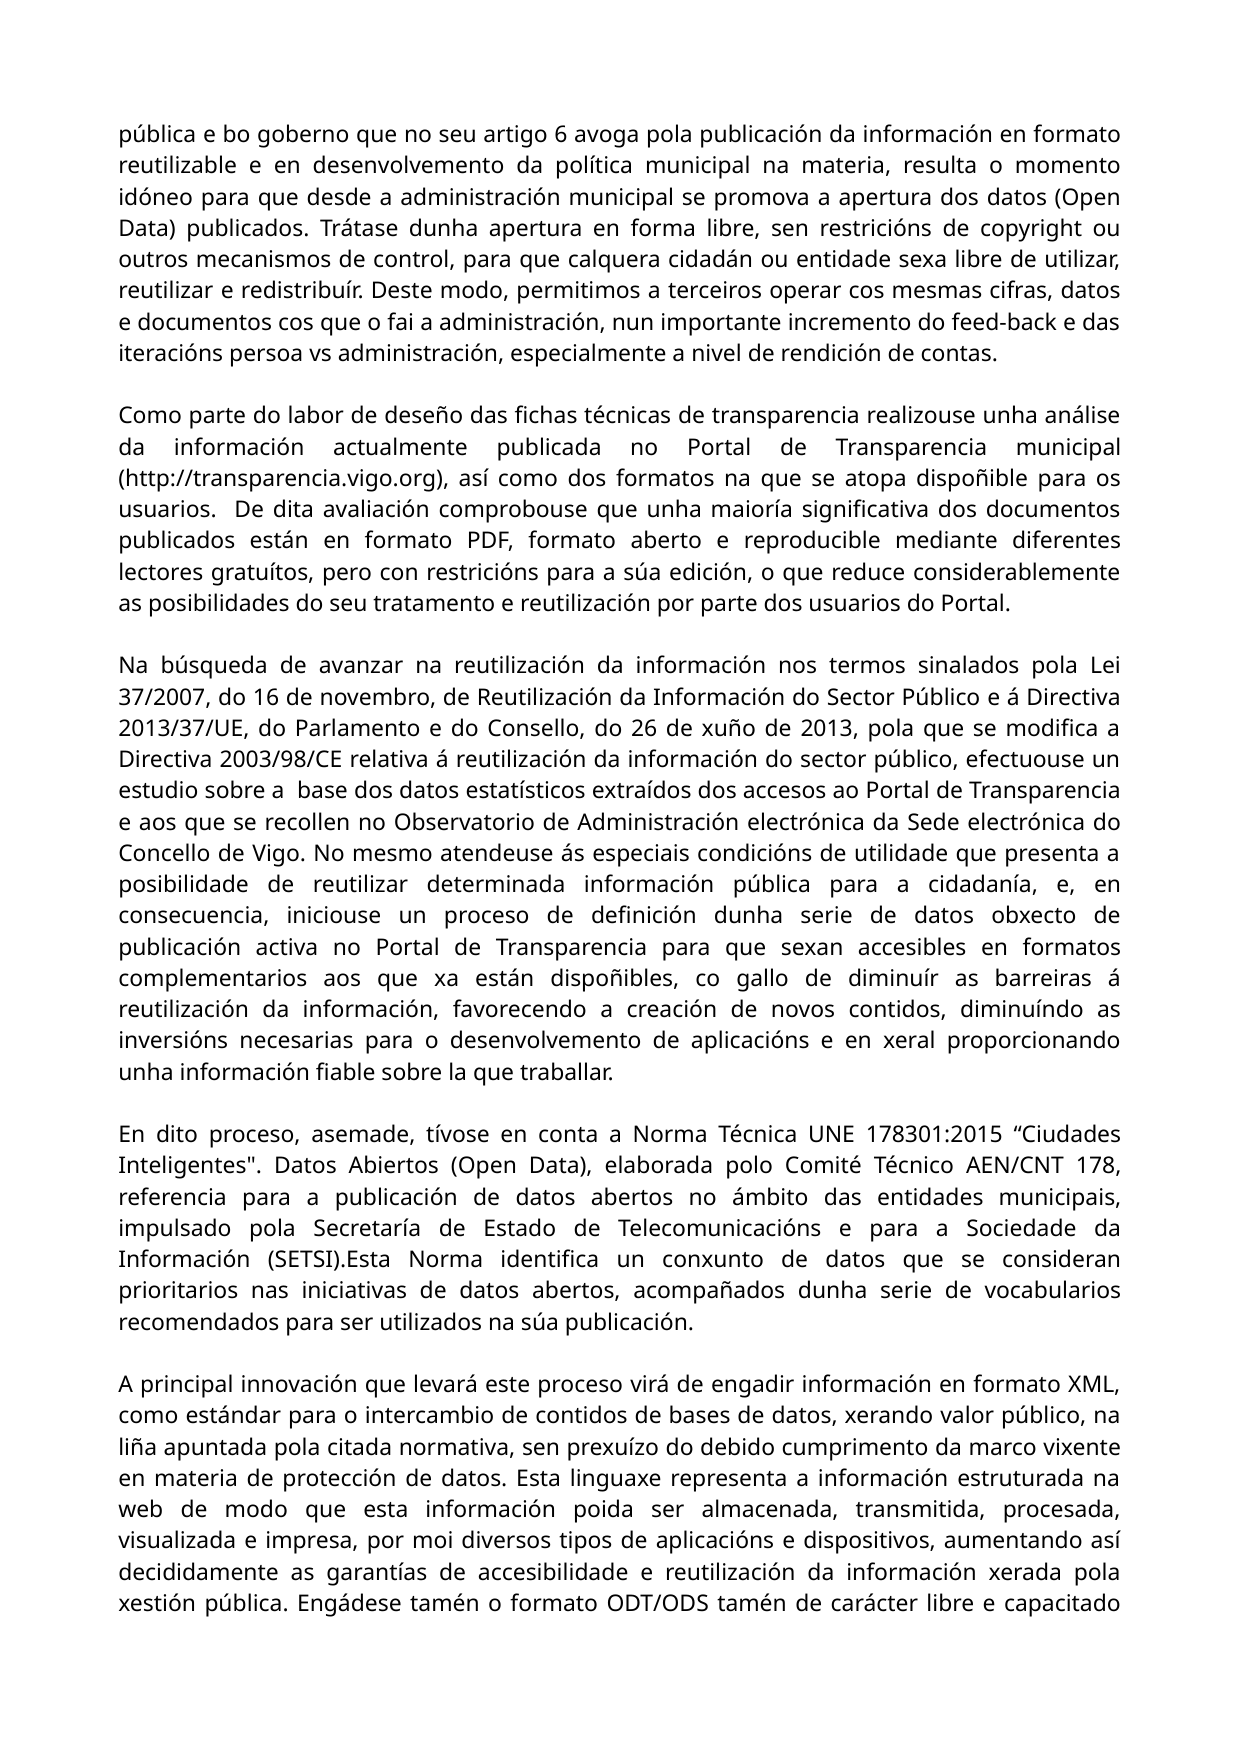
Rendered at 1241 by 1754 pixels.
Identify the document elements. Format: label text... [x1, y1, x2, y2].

text En dito proceso, asemade, tívose en conta a Norma Técnica UNE 178301:2015 “Ciudades Inteligentes". Datos Abiertos (Open Data), elaborada polo Comité Técnico AEN/CNT 178, referencia para a publicación de datos abertos no ámbito das entidades municipais, impulsado pola Secretaría de Estado de Telecomunicacións e para a Sociedade da Información (SETSI).Esta Norma identifica un conxunto de datos que se consideran prioritarios nas iniciativas de datos abertos, acompañados dunha serie de vocabularios recomendados para ser utilizados na súa publicación. [118, 1118, 1122, 1337]
text A principal innovación que levará este proceso virá de engadir información en formato XML, como estándar para o intercambio de contidos de bases de datos, xerando valor público, na liña apuntada pola citada normativa, sen prexuízo do debido cumprimento da marco vixente en materia de protección de datos. Esta linguaxe representa a información estruturada na web de modo que esta información poida ser almacenada, transmitida, procesada, visualizada e impresa, por moi diversos tipos de aplicacións e dispositivos, aumentando así decididamente as garantías de accesibilidade e reutilización da información xerada pola xestión pública. Engádese tamén o formato ODT/ODS tamén de carácter libre e capacitado [118, 1368, 1122, 1618]
text Como parte do labor de deseño das fichas técnicas de transparencia realizouse unha análise da información actualmente publicada no Portal de Transparencia municipal (http://transparencia.vigo.org), así como dos formatos na que se atopa dispoñible para os usuarios. De dita avaliación comprobouse que unha maioría significativa dos documentos publicados están en formato PDF, formato aberto e reproducible mediante diferentes lectores gratuítos, pero con restricións para a súa edición, o que reduce considerablemente as posibilidades do seu tratamento e reutilización por parte dos usuarios do Portal. [118, 399, 1122, 618]
text Na búsqueda de avanzar na reutilización da información nos termos sinalados pola Lei 37/2007, do 16 de novembro, de Reutilización da Información do Sector Público e á Directiva 2013/37/UE, do Parlamento e do Consello, do 26 de xuño de 2013, pola que se modifica a Directiva 2003/98/CE relativa á reutilización da información do sector público, efectuouse un estudio sobre a base dos datos estatísticos extraídos dos accesos ao Portal de Transparencia e aos que se recollen no Observatorio de Administración electrónica da Sede electrónica do Concello de Vigo. No mesmo atendeuse ás especiais condicións de utilidade que presenta a posibilidade de reutilizar determinada información pública para a cidadanía, e, en consecuencia, iniciouse un proceso de definición dunha serie de datos obxecto de publicación activa no Portal de Transparencia para que sexan accesibles en formatos complementarios aos que xa están dispoñibles, co gallo de diminuír as barreiras á reutilización da información, favorecendo a creación de novos contidos, diminuíndo as inversións necesarias para o desenvolvemento de aplicacións e en xeral proporcionando unha información fiable sobre la que traballar. [118, 649, 1122, 1087]
text pública e bo goberno que no seu artigo 6 avoga pola publicación da información en formato reutilizable e en desenvolvemento da política municipal na materia, resulta o momento idóneo para que desde a administración municipal se promova a apertura dos datos (Open Data) publicados. Trátase dunha apertura en forma libre, sen restricións de copyright ou outros mecanismos de control, para que calquera cidadán ou entidade sexa libre de utilizar, reutilizar e redistribuír. Deste modo, permitimos a terceiros operar cos mesmas cifras, datos e documentos cos que o fai a administración, nun importante incremento do feed-back e das iteracións persoa vs administración, especialmente a nivel de rendición de contas. [118, 118, 1122, 368]
